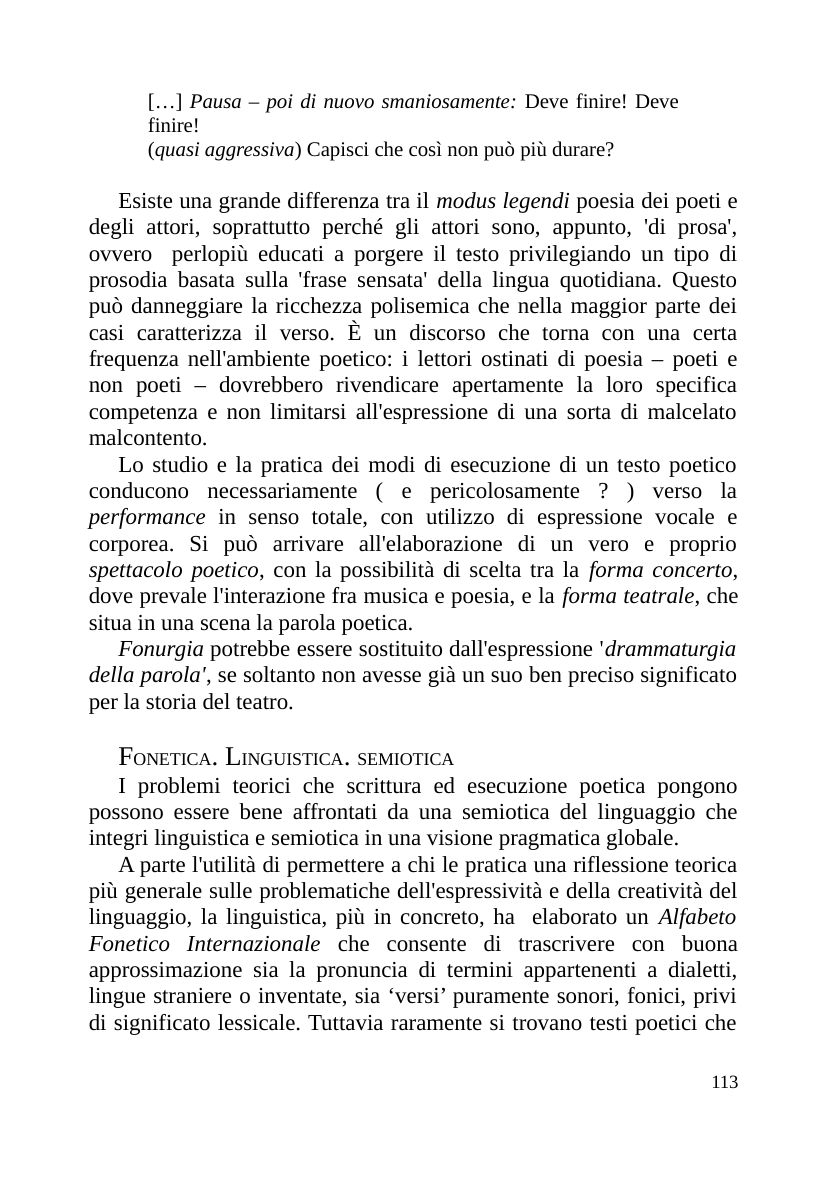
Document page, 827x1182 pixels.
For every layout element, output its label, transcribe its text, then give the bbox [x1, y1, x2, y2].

text I problemi teorici che scrittura ed esecuzione poetica pongono possono essere bene affrontati da una semiotica del linguaggio che integri linguistica e semiotica in una visione pragmatica globale. [88, 772, 738, 851]
text Lo studio e la pratica dei modi di esecuzione di un testo poetico conducono necessariamente ( e pericolosamente ? ) verso la performance in senso totale, con utilizzo di espressione vocale e corporea. Si può arrivare all'elaborazione di un vero e proprio spettacolo poetico, con la possibilità di scelta tra la forma concerto, dove prevale l'interazione fra musica e poesia, e la forma teatrale, che situa in una scena la parola poetica. [88, 451, 738, 635]
text […] Pausa – poi di nuovo smaniosamente: Deve finire! Deve finire! (quasi aggressiva) Capisci che così non può più durare? [148, 88, 679, 161]
text Esiste una grande differenza tra il modus legendi poesia dei poeti e degli attori, soprattutto perché gli attori sono, appunto, 'di prosa', ovvero perlopiù educati a porgere il testo privilegiando un tipo di prosodia basata sulla 'frase sensata' della lingua quotidiana. Questo può danneggiare la ricchezza polisemica che nella maggior parte dei casi caratterizza il verso. È un discorso che torna con una certa frequenza nell'ambiente poetico: i lettori ostinati di poesia – poeti e non poeti – dovrebbero rivendicare apertamente la loro specifica competenza e non limitarsi all'espressione di una sorta di malcelato malcontento. [88, 187, 738, 451]
text A parte l'utilità di permettere a chi le pratica una riflessione teorica più generale sulle problematiche dell'espressività e della creatività del linguaggio, la linguistica, più in concreto, ha elaborato un Alfabeto Fonetico Internazionale che consente di trascrivere con buona approssimazione sia la pronuncia di termini appartenenti a dialetti, lingue straniere o inventate, sia ‘versi’ puramente sonori, fonici, privi di significato lessicale. Tuttavia raramente si trovano testi poetici che [88, 851, 738, 1035]
text Fonetica. Linguistica. semiotica [88, 741, 738, 772]
text Fonurgia potrebbe essere sostituito dall'espressione 'drammaturgia della parola', se soltanto non avesse già un suo ben preciso significato per la storia del teatro. [88, 635, 738, 714]
